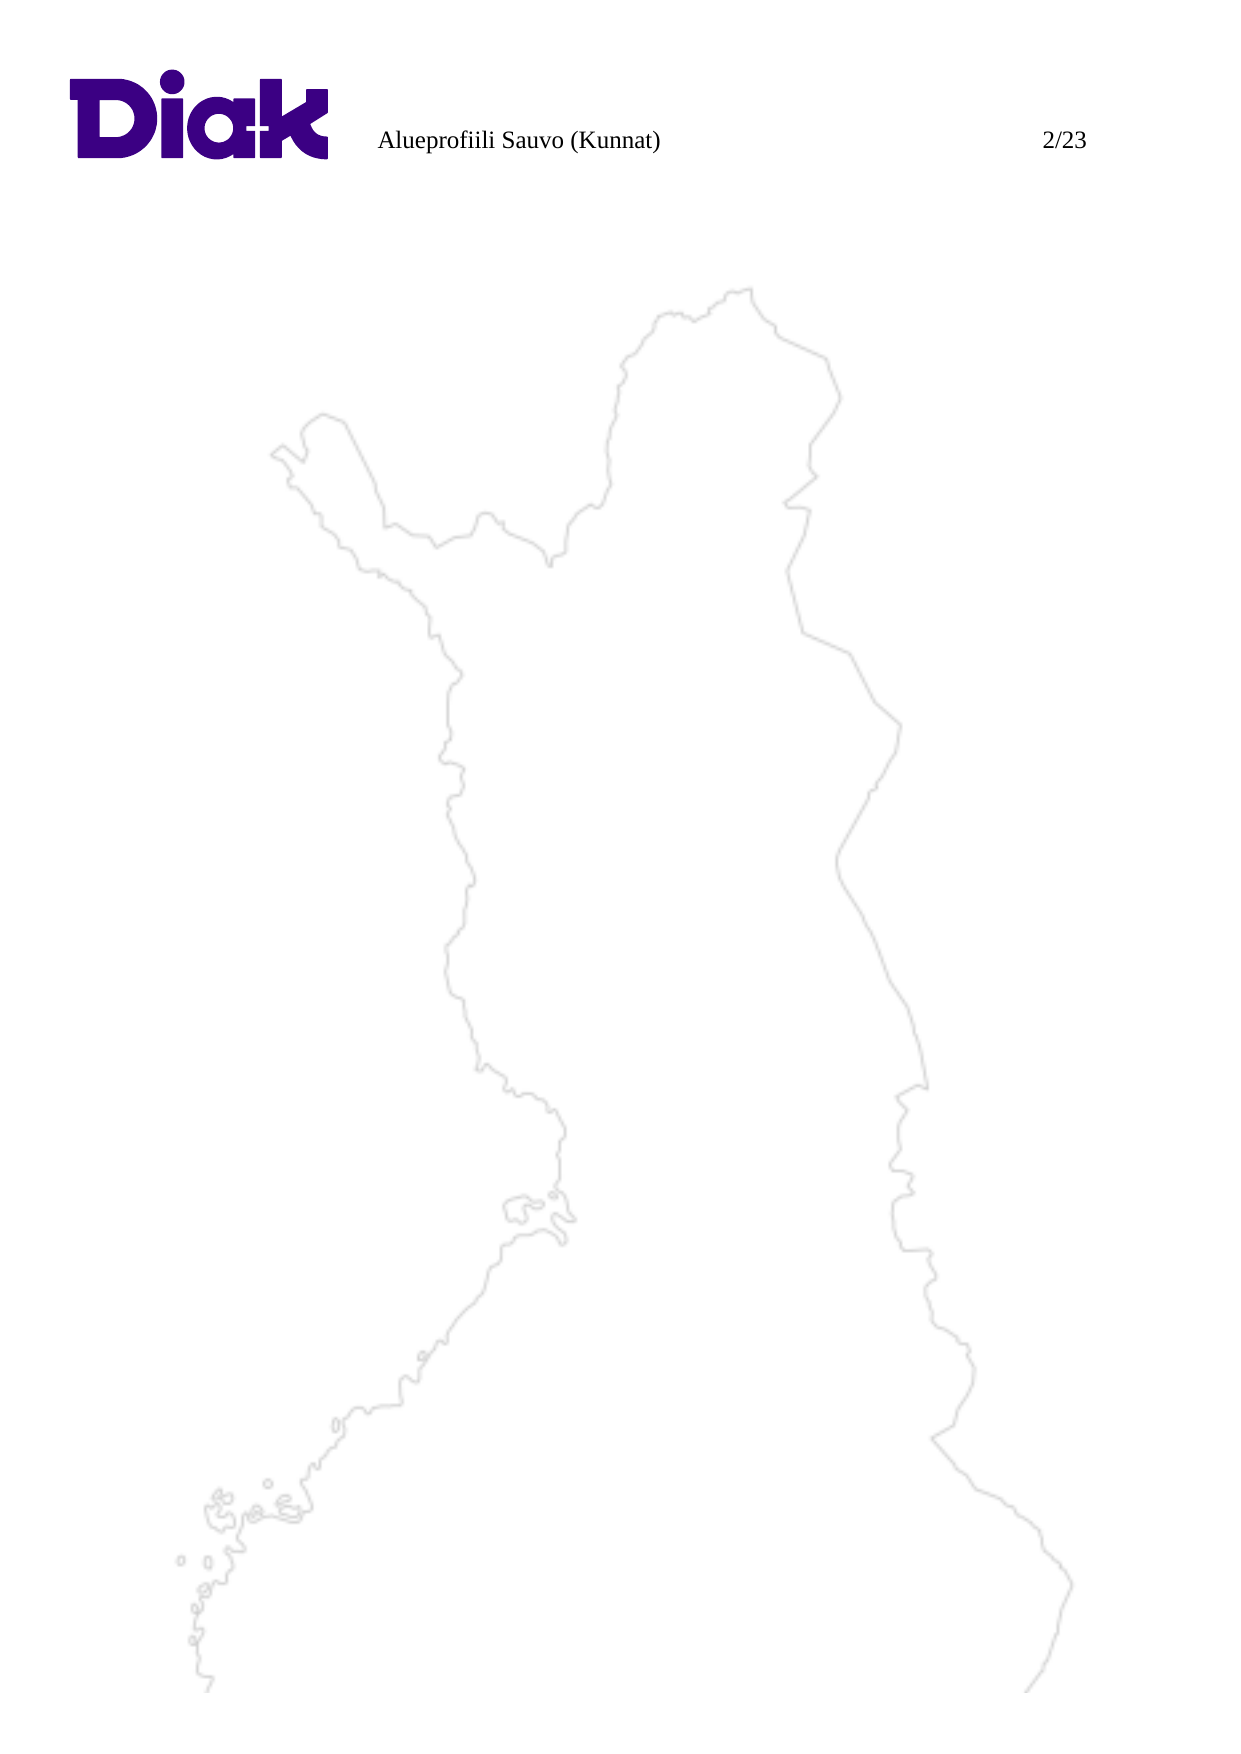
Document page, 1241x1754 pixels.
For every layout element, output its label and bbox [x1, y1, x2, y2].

picture [61, 196, 1179, 1693]
